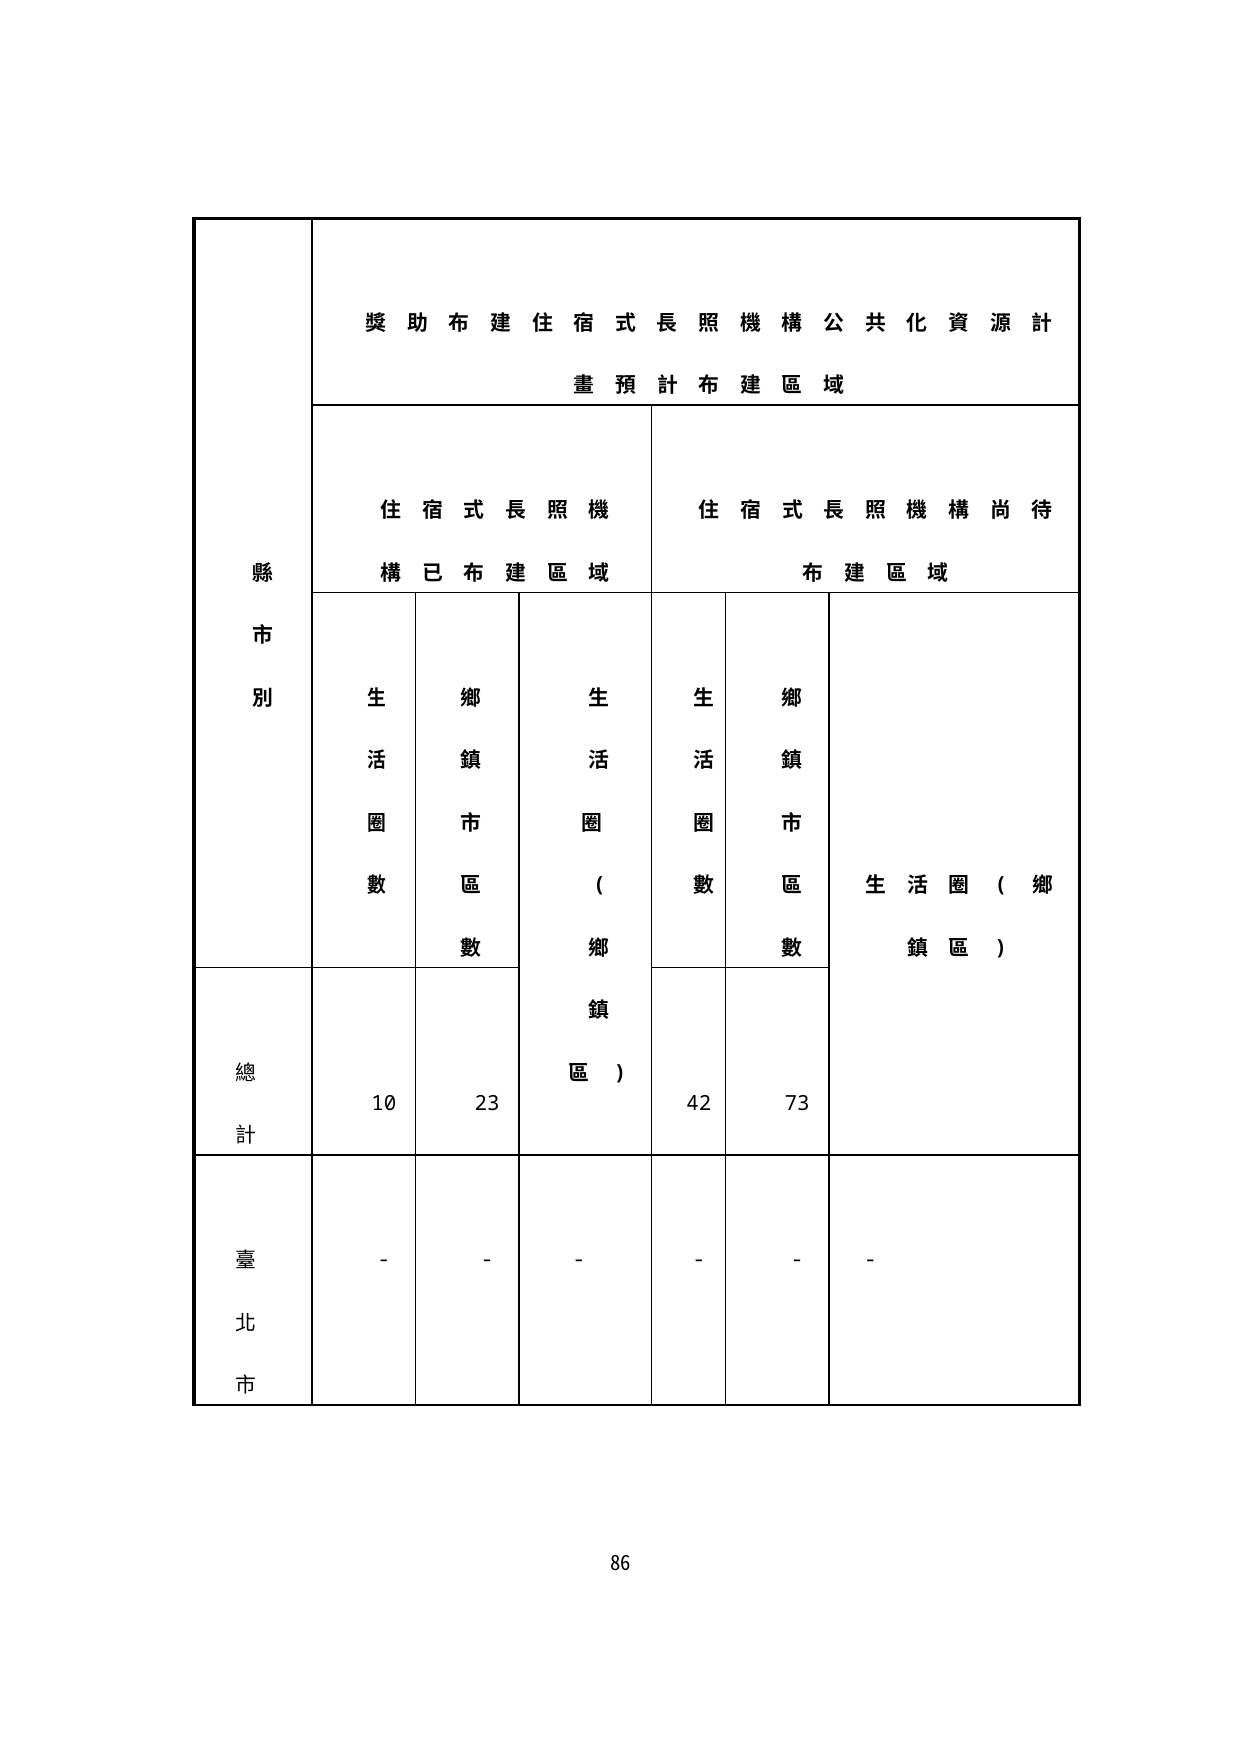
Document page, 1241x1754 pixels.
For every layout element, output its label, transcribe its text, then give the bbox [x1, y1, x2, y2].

table_cell 住宿式長照機構已布建區域 [313, 406, 651, 592]
table_cell 生活圈(鄉鎮區) [830, 593, 1078, 1154]
table_cell 生活圈(鄉鎮區) [520, 593, 651, 1154]
table_cell - [726, 1156, 828, 1404]
table_cell - [830, 1156, 1078, 1404]
table_cell 10 [313, 968, 415, 1154]
table_cell 生活圈數 [652, 593, 725, 967]
table_cell - [520, 1156, 651, 1404]
table_cell 42 [652, 968, 725, 1154]
table_cell 鄉鎮市區數 [416, 593, 518, 967]
table_cell - [313, 1156, 415, 1404]
table_cell 生活圈數 [313, 593, 415, 967]
table_cell 住宿式長照機構尚待布建區域 [652, 406, 1078, 592]
table_cell 總計 [196, 968, 311, 1154]
table_cell - [416, 1156, 518, 1404]
table_cell 73 [726, 968, 828, 1154]
table_cell 23 [416, 968, 518, 1154]
table_cell - [652, 1156, 725, 1404]
table_cell 鄉鎮市區數 [726, 593, 828, 967]
table_header 縣市別 [196, 220, 311, 967]
table_cell 臺北市 [196, 1156, 311, 1404]
table_header 獎助布建住宿式長照機構公共化資源計畫預計布建區域 [313, 220, 1078, 404]
